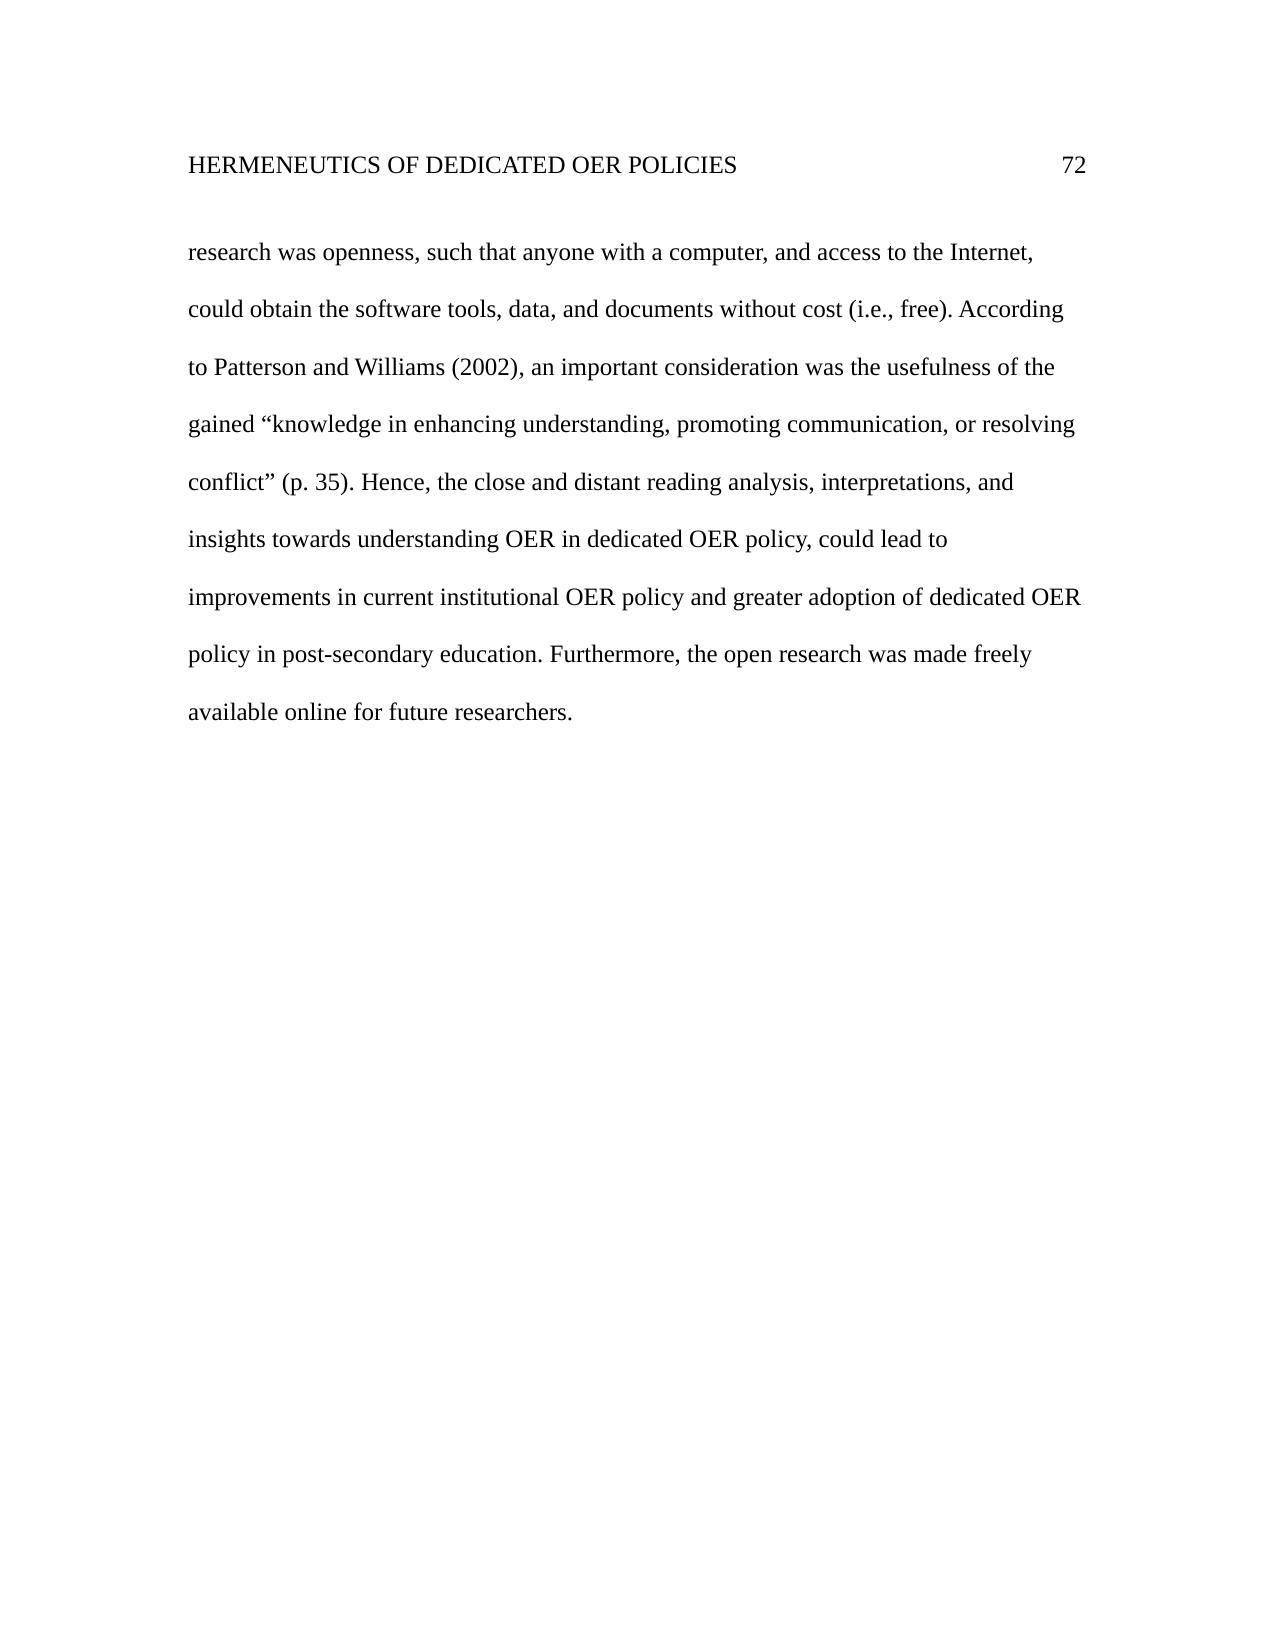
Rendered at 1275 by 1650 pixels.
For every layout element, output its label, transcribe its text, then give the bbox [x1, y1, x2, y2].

text research was openness, such that anyone with a computer, and access to the Internet, could obtain the software tools, data, and documents without cost (i.e., free). According to Patterson and Williams (2002), an important consideration was the usefulness of the gained “knowledge in enhancing understanding, promoting communication, or resolving conflict” (p. 35). Hence, the close and distant reading analysis, interpretations, and insights towards understanding OER in dedicated OER policy, could lead to improvements in current institutional OER policy and greater adoption of dedicated OER policy in post-secondary education. Furthermore, the open research was made freely available online for future researchers. [188, 237, 1087, 726]
